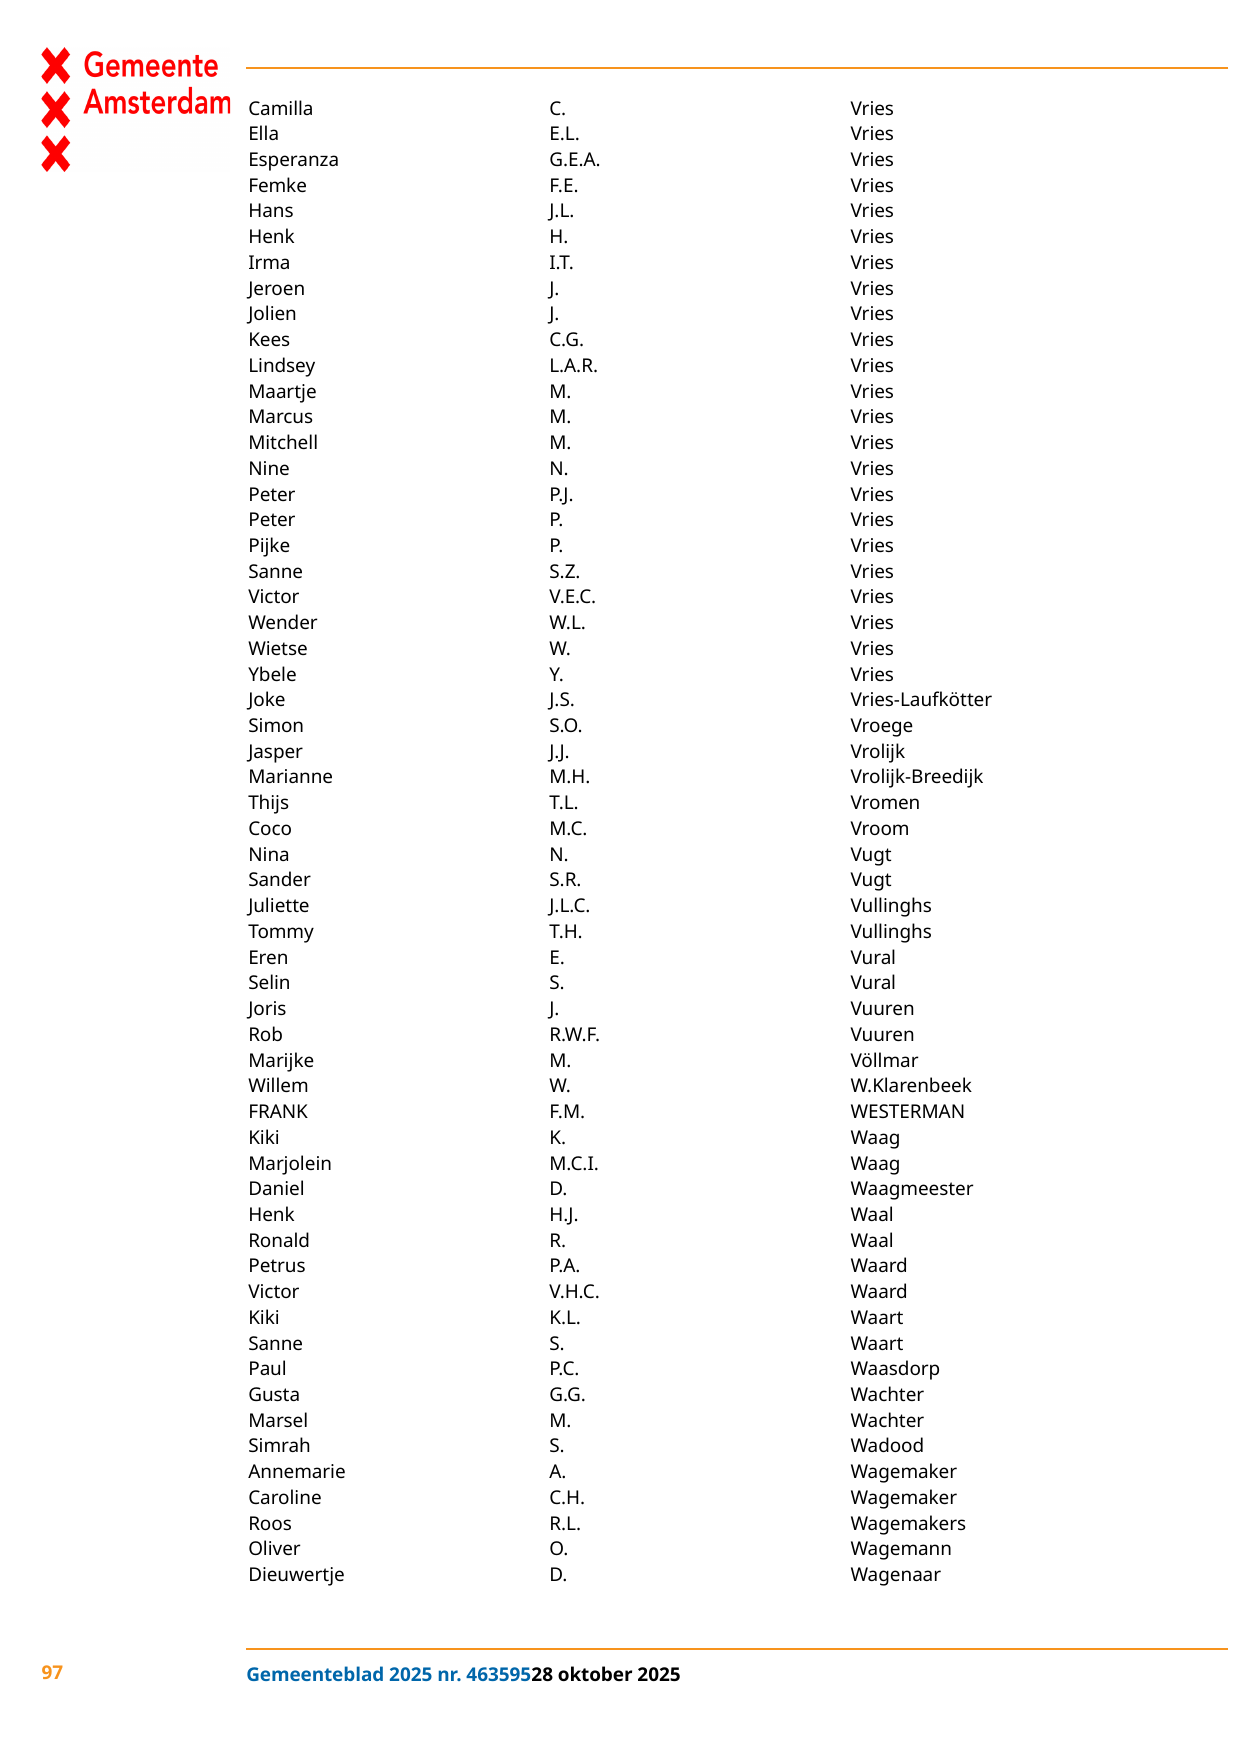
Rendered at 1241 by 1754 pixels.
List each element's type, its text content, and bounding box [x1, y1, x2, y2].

table_cell Kiki [248, 1304, 549, 1330]
table_cell W. [549, 635, 850, 661]
table_cell Waag [850, 1124, 1152, 1150]
table_cell Annemarie [248, 1459, 549, 1484]
table_cell A. [549, 1459, 850, 1484]
table_cell W.L. [549, 609, 850, 635]
table_cell W.Klarenbeek [850, 1073, 1152, 1098]
table_cell Sanne [248, 1330, 549, 1356]
table_cell Simon [248, 712, 549, 738]
table_cell P.A. [549, 1253, 850, 1278]
table_cell Esperanza [248, 146, 549, 172]
table_cell Caroline [248, 1484, 549, 1510]
table_cell Völlmar [850, 1047, 1152, 1072]
table_cell G.G. [549, 1381, 850, 1407]
table_cell Vrolijk-Breedijk [850, 764, 1152, 789]
table_cell Marcus [248, 404, 549, 429]
table_cell Vries [850, 635, 1152, 661]
table_cell Vries [850, 378, 1152, 403]
table_cell N. [549, 841, 850, 867]
table_cell Thijs [248, 790, 549, 815]
table_cell Waag [850, 1150, 1152, 1175]
table_cell Vries [850, 121, 1152, 146]
table_cell Wietse [248, 635, 549, 661]
table_cell M. [549, 1407, 850, 1433]
table_cell Victor [248, 584, 549, 609]
table_cell Waal [850, 1227, 1152, 1253]
table_cell M. [549, 429, 850, 455]
table_cell L.A.R. [549, 352, 850, 378]
picture [41, 47, 231, 172]
table_cell H.J. [549, 1201, 850, 1227]
table_cell V.E.C. [549, 584, 850, 609]
table_cell Daniel [248, 1175, 549, 1201]
table_cell Mitchell [248, 429, 549, 455]
table_cell J.J. [549, 738, 850, 764]
table_cell Kees [248, 326, 549, 352]
table_cell J.S. [549, 687, 850, 712]
table_cell J. [549, 995, 850, 1021]
table_cell Juliette [248, 893, 549, 918]
table_cell Vries [850, 661, 1152, 687]
table_cell Wachter [850, 1381, 1152, 1407]
table_cell Paul [248, 1356, 549, 1381]
table_cell Vries [850, 275, 1152, 301]
table_cell Gusta [248, 1381, 549, 1407]
table_cell T.L. [549, 790, 850, 815]
table_cell Vural [850, 944, 1152, 969]
table_cell Ronald [248, 1227, 549, 1253]
table_cell Vrolijk [850, 738, 1152, 764]
table_cell Wachter [850, 1407, 1152, 1433]
table_cell Vries [850, 481, 1152, 506]
table_cell Waal [850, 1201, 1152, 1227]
table_cell Sanne [248, 558, 549, 584]
table_cell R. [549, 1227, 850, 1253]
table_cell S.Z. [549, 558, 850, 584]
table_cell P.J. [549, 481, 850, 506]
table_cell Vries [850, 429, 1152, 455]
table_cell M. [549, 404, 850, 429]
table_cell O. [549, 1536, 850, 1561]
table_cell Simrah [248, 1433, 549, 1458]
table_cell Jolien [248, 301, 549, 326]
table_cell Vries [850, 532, 1152, 558]
table_cell Vries [850, 404, 1152, 429]
table_cell Femke [248, 172, 549, 198]
table_cell Vuuren [850, 995, 1152, 1021]
table_cell Waasdorp [850, 1356, 1152, 1381]
table_cell Dieuwertje [248, 1561, 549, 1587]
table_cell Vural [850, 970, 1152, 995]
table_cell Marijke [248, 1047, 549, 1072]
table_cell Maartje [248, 378, 549, 403]
table_cell P.C. [549, 1356, 850, 1381]
table_cell S. [549, 1330, 850, 1356]
table_cell Vries-Laufkötter [850, 687, 1152, 712]
table_cell C. [549, 95, 850, 121]
table_cell Wender [248, 609, 549, 635]
table_cell D. [549, 1561, 850, 1587]
table_cell S.R. [549, 867, 850, 892]
table_cell Wagemaker [850, 1484, 1152, 1510]
table_cell F.E. [549, 172, 850, 198]
table_cell Waard [850, 1253, 1152, 1278]
table_cell Vries [850, 146, 1152, 172]
table_cell Vroom [850, 815, 1152, 841]
table_cell M.H. [549, 764, 850, 789]
table_cell WESTERMAN [850, 1098, 1152, 1124]
table_cell K.L. [549, 1304, 850, 1330]
table_cell Ybele [248, 661, 549, 687]
table_cell H. [549, 224, 850, 249]
table_cell Vries [850, 95, 1152, 121]
table_cell Waart [850, 1304, 1152, 1330]
table_cell Eren [248, 944, 549, 969]
table_cell Vries [850, 224, 1152, 249]
table_cell Vries [850, 249, 1152, 275]
table_cell Hans [248, 198, 549, 223]
table_cell N. [549, 455, 850, 481]
table_cell Vroege [850, 712, 1152, 738]
table_cell Willem [248, 1073, 549, 1098]
table_cell D. [549, 1175, 850, 1201]
table_cell Vries [850, 172, 1152, 198]
table_cell S.O. [549, 712, 850, 738]
table_cell F.M. [549, 1098, 850, 1124]
table_cell P. [549, 506, 850, 532]
table_cell T.H. [549, 918, 850, 944]
table_cell S. [549, 970, 850, 995]
table_cell Vries [850, 455, 1152, 481]
table_cell Vries [850, 506, 1152, 532]
table_cell J.L.C. [549, 893, 850, 918]
table_cell M.C. [549, 815, 850, 841]
table_cell Henk [248, 224, 549, 249]
table_cell Vromen [850, 790, 1152, 815]
table_cell Vries [850, 352, 1152, 378]
table_cell Pijke [248, 532, 549, 558]
table_cell E. [549, 944, 850, 969]
table_cell Petrus [248, 1253, 549, 1278]
table_cell Jeroen [248, 275, 549, 301]
table_cell Irma [248, 249, 549, 275]
table_cell Vugt [850, 841, 1152, 867]
table_cell Jasper [248, 738, 549, 764]
table_cell V.H.C. [549, 1278, 850, 1304]
table_cell Y. [549, 661, 850, 687]
table_cell Vries [850, 558, 1152, 584]
table_cell Henk [248, 1201, 549, 1227]
table_cell C.H. [549, 1484, 850, 1510]
table_cell Marjolein [248, 1150, 549, 1175]
table_cell Wadood [850, 1433, 1152, 1458]
table_cell Vries [850, 609, 1152, 635]
table_cell J. [549, 301, 850, 326]
table_cell Vries [850, 198, 1152, 223]
table_cell Joke [248, 687, 549, 712]
table_cell Oliver [248, 1536, 549, 1561]
table_cell Waart [850, 1330, 1152, 1356]
table_cell Peter [248, 506, 549, 532]
table_cell Wagenaar [850, 1561, 1152, 1587]
table_cell Marianne [248, 764, 549, 789]
table_cell Lindsey [248, 352, 549, 378]
table_cell I.T. [549, 249, 850, 275]
table_cell Kiki [248, 1124, 549, 1150]
table_cell Tommy [248, 918, 549, 944]
table_cell M. [549, 1047, 850, 1072]
table_cell Vries [850, 326, 1152, 352]
table_cell Nina [248, 841, 549, 867]
table_cell Victor [248, 1278, 549, 1304]
table_cell R.W.F. [549, 1021, 850, 1047]
table_cell Vugt [850, 867, 1152, 892]
table_cell S. [549, 1433, 850, 1458]
table_cell Vullinghs [850, 893, 1152, 918]
table_cell G.E.A. [549, 146, 850, 172]
table_cell Vries [850, 584, 1152, 609]
table_cell Roos [248, 1510, 549, 1536]
table_cell M. [549, 378, 850, 403]
table_cell Joris [248, 995, 549, 1021]
table_cell Nine [248, 455, 549, 481]
table_cell Sander [248, 867, 549, 892]
table_cell Rob [248, 1021, 549, 1047]
table_cell Camilla [248, 95, 549, 121]
table_cell Waagmeester [850, 1175, 1152, 1201]
table_cell R.L. [549, 1510, 850, 1536]
table_cell Peter [248, 481, 549, 506]
table_cell Wagemakers [850, 1510, 1152, 1536]
table_cell Vries [850, 301, 1152, 326]
table_cell J.L. [549, 198, 850, 223]
table_cell Vullinghs [850, 918, 1152, 944]
table_cell M.C.I. [549, 1150, 850, 1175]
table_cell Coco [248, 815, 549, 841]
table_cell FRANK [248, 1098, 549, 1124]
table_cell Wagemaker [850, 1459, 1152, 1484]
table_cell Selin [248, 970, 549, 995]
table_cell Vuuren [850, 1021, 1152, 1047]
table_cell J. [549, 275, 850, 301]
table_cell W. [549, 1073, 850, 1098]
table_cell E.L. [549, 121, 850, 146]
table_cell Ella [248, 121, 549, 146]
table_cell C.G. [549, 326, 850, 352]
table_cell Marsel [248, 1407, 549, 1433]
table_cell Waard [850, 1278, 1152, 1304]
table_cell K. [549, 1124, 850, 1150]
table_cell P. [549, 532, 850, 558]
table_cell Wagemann [850, 1536, 1152, 1561]
